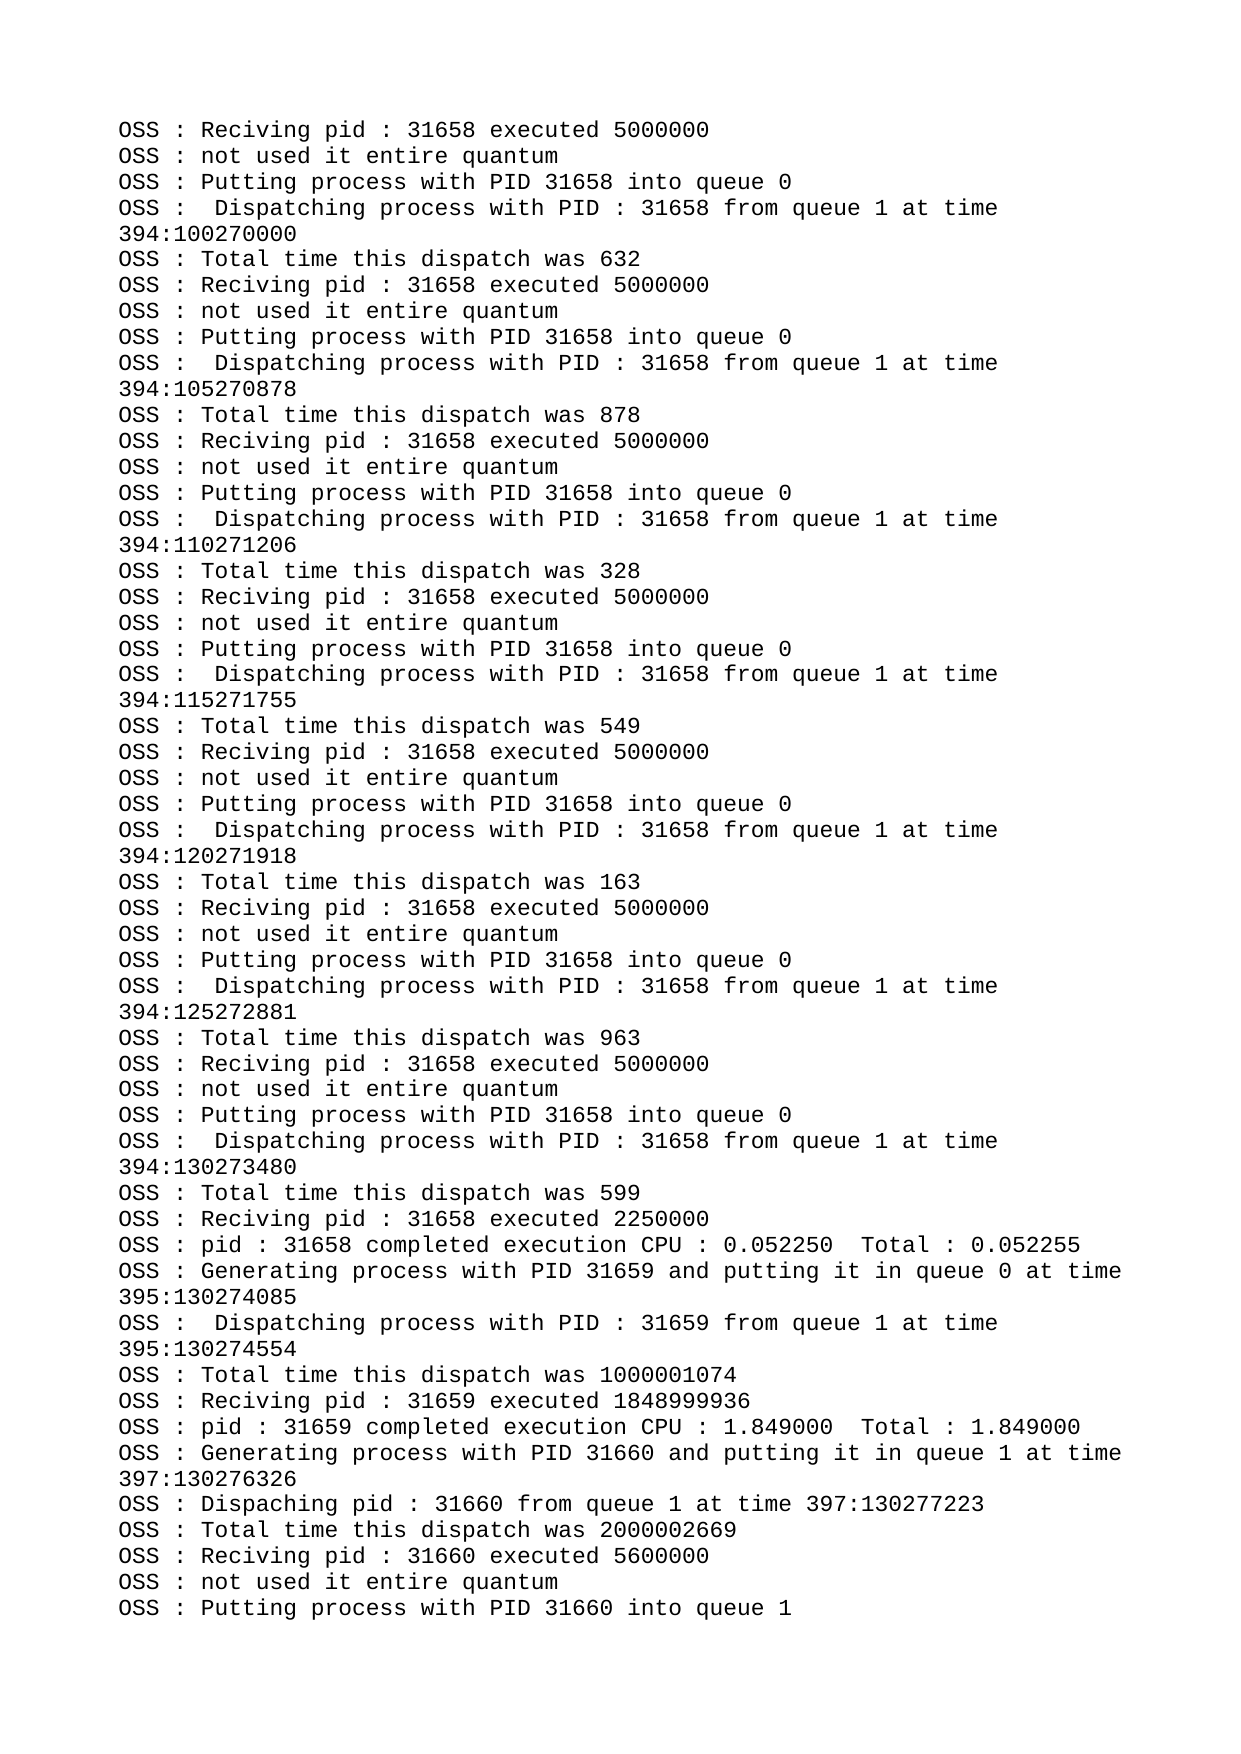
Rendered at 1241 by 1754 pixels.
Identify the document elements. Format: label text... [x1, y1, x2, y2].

text OSS : Reciving pid : 31658 executed 5000000 [118, 118, 1122, 144]
text OSS : Reciving pid : 31658 executed 2250000 [118, 1207, 1122, 1233]
text OSS : Total time this dispatch was 599 [118, 1182, 1122, 1207]
text OSS : Putting process with PID 31658 into queue 0 [118, 948, 1122, 974]
text OSS : Dispatching process with PID : 31658 from queue 1 at time 394:105270878 [118, 352, 1122, 403]
text OSS : Total time this dispatch was 878 [118, 403, 1122, 429]
text OSS : not used it entire quantum [118, 144, 1122, 170]
text OSS : Total time this dispatch was 163 [118, 870, 1122, 896]
text OSS : not used it entire quantum [118, 300, 1122, 326]
text OSS : pid : 31658 completed execution CPU : 0.052250 Total : 0.052255 [118, 1233, 1122, 1259]
text OSS : Total time this dispatch was 632 [118, 248, 1122, 274]
text OSS : Reciving pid : 31658 executed 5000000 [118, 741, 1122, 767]
text OSS : Total time this dispatch was 328 [118, 559, 1122, 585]
text OSS : Reciving pid : 31658 executed 5000000 [118, 1052, 1122, 1078]
text OSS : Reciving pid : 31658 executed 5000000 [118, 896, 1122, 922]
text OSS : Total time this dispatch was 549 [118, 715, 1122, 741]
text OSS : Dispatching process with PID : 31658 from queue 1 at time 394:125272881 [118, 974, 1122, 1026]
text OSS : Total time this dispatch was 1000001074 [118, 1363, 1122, 1389]
text OSS : Total time this dispatch was 963 [118, 1026, 1122, 1052]
text OSS : Reciving pid : 31658 executed 5000000 [118, 429, 1122, 455]
text OSS : Reciving pid : 31659 executed 1848999936 [118, 1389, 1122, 1415]
text OSS : not used it entire quantum [118, 767, 1122, 792]
text OSS : Putting process with PID 31658 into queue 0 [118, 792, 1122, 818]
text OSS : not used it entire quantum [118, 611, 1122, 637]
text OSS : pid : 31659 completed execution CPU : 1.849000 Total : 1.849000 [118, 1415, 1122, 1441]
text OSS : Putting process with PID 31658 into queue 0 [118, 1104, 1122, 1130]
text OSS : Putting process with PID 31658 into queue 0 [118, 170, 1122, 196]
text OSS : Reciving pid : 31660 executed 5600000 [118, 1545, 1122, 1571]
text OSS : Generating process with PID 31659 and putting it in queue 0 at time 395:130274085 [118, 1259, 1122, 1311]
text OSS : Dispatching process with PID : 31658 from queue 1 at time 394:100270000 [118, 196, 1122, 248]
text OSS : not used it entire quantum [118, 1571, 1122, 1597]
text OSS : Putting process with PID 31660 into queue 1 [118, 1597, 1122, 1622]
text OSS : Dispaching pid : 31660 from queue 1 at time 397:130277223 [118, 1493, 1122, 1519]
text OSS : not used it entire quantum [118, 922, 1122, 948]
text OSS : Putting process with PID 31658 into queue 0 [118, 481, 1122, 507]
text OSS : Generating process with PID 31660 and putting it in queue 1 at time 397:130276326 [118, 1441, 1122, 1493]
text OSS : Dispatching process with PID : 31658 from queue 1 at time 394:110271206 [118, 507, 1122, 559]
text OSS : Putting process with PID 31658 into queue 0 [118, 637, 1122, 663]
text OSS : Dispatching process with PID : 31658 from queue 1 at time 394:120271918 [118, 818, 1122, 870]
text OSS : Putting process with PID 31658 into queue 0 [118, 326, 1122, 352]
text OSS : Dispatching process with PID : 31658 from queue 1 at time 394:115271755 [118, 663, 1122, 715]
text OSS : Reciving pid : 31658 executed 5000000 [118, 585, 1122, 611]
text OSS : Dispatching process with PID : 31658 from queue 1 at time 394:130273480 [118, 1130, 1122, 1182]
text OSS : Total time this dispatch was 2000002669 [118, 1519, 1122, 1545]
text OSS : not used it entire quantum [118, 1078, 1122, 1104]
text OSS : Reciving pid : 31658 executed 5000000 [118, 274, 1122, 300]
text OSS : not used it entire quantum [118, 455, 1122, 481]
text OSS : Dispatching process with PID : 31659 from queue 1 at time 395:130274554 [118, 1311, 1122, 1363]
